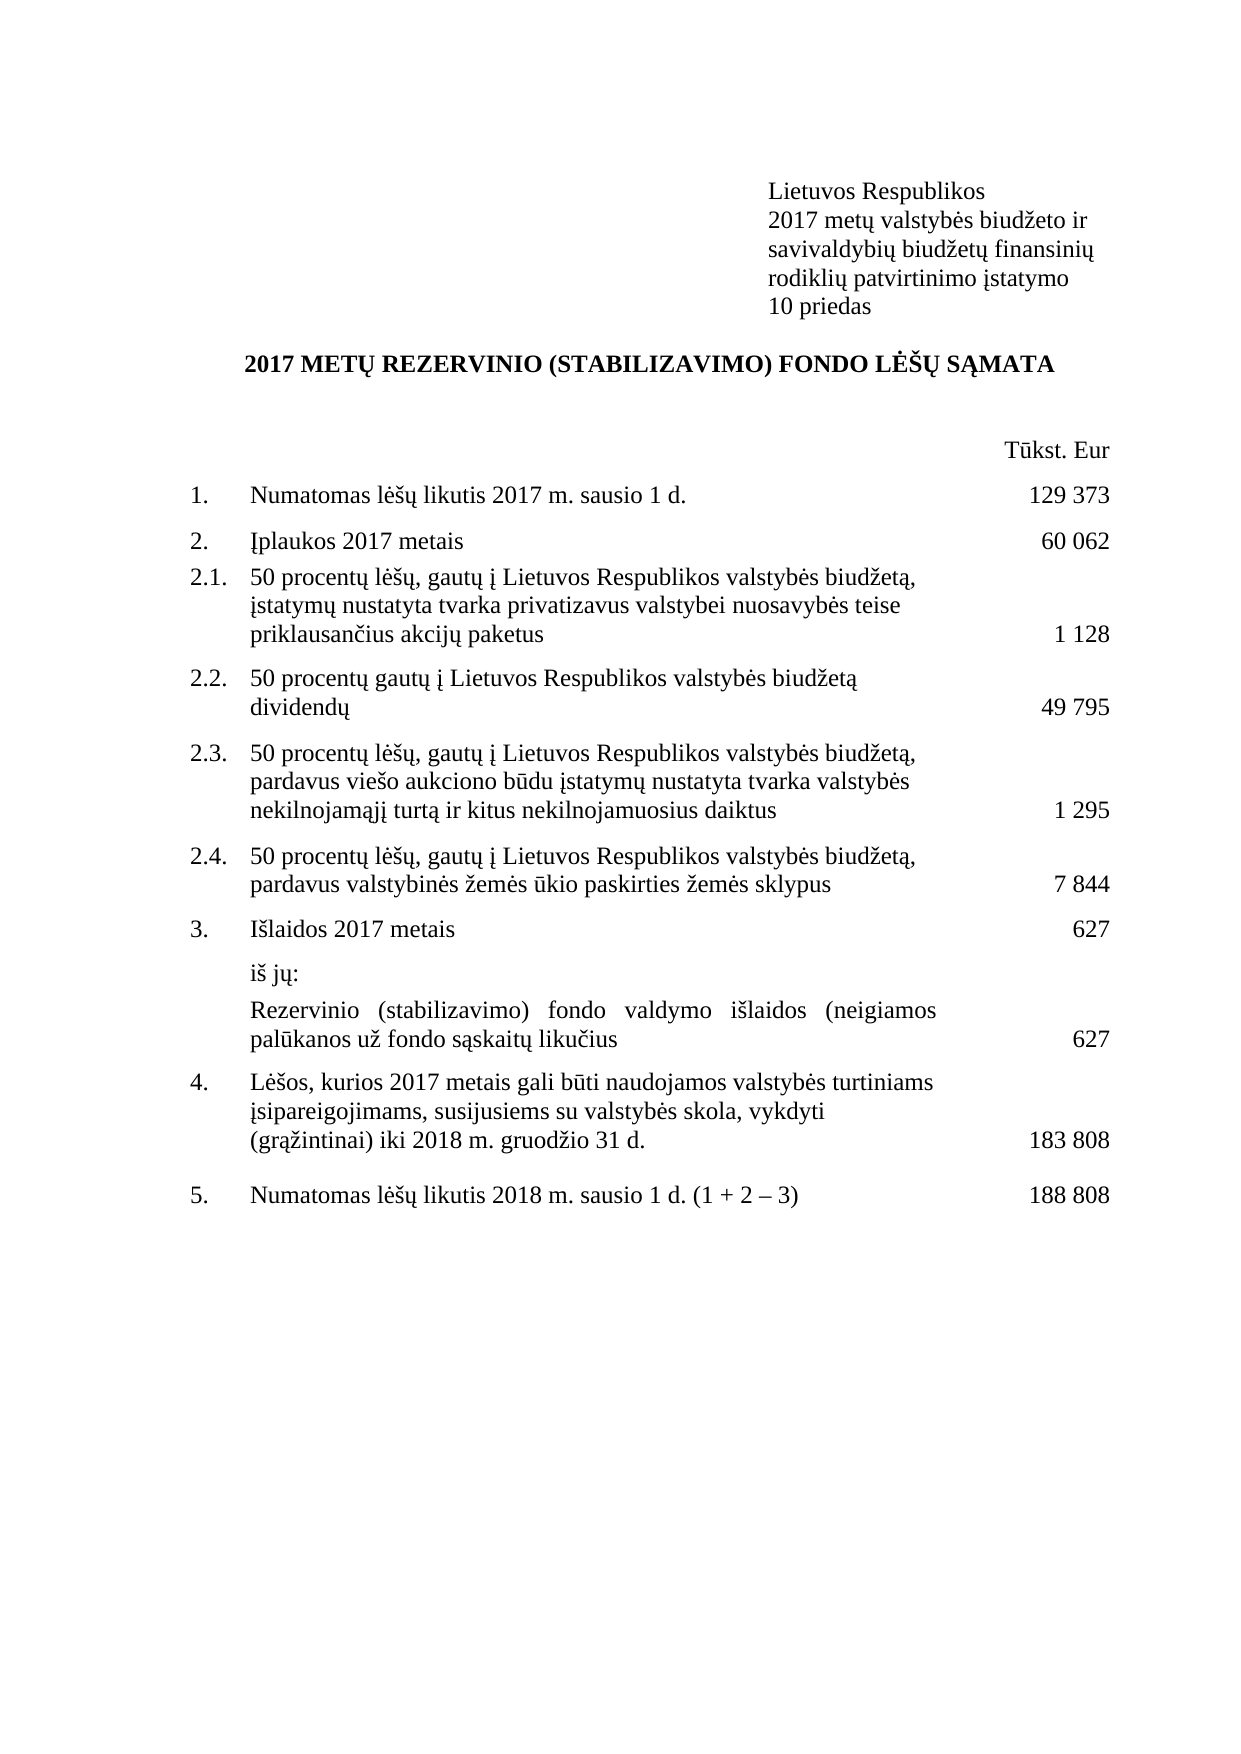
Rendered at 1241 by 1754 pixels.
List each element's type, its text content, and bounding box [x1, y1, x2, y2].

table_cell [439, 958, 538, 995]
table_cell 183 808 [948, 1067, 1121, 1180]
table_cell Rezervinio (stabilizavimo) fondo valdymo išlaidos (neigiamos palūkanos už fondo sąskaitų likučius [239, 995, 948, 1067]
table_header Tūkst. Eur [948, 435, 1121, 480]
table_cell 50 procentų lėšų, gautų į Lietuvos Respublikos valstybės biudžetą, įstatymų nustatyta tvarka privatizavus valstybei nuosavybės teise priklausančius akcijų paketus [239, 562, 948, 663]
table_cell 2. [179, 526, 238, 562]
table_cell [339, 958, 438, 995]
table_cell iš jų: [239, 958, 338, 995]
table_cell 1 128 [948, 562, 1121, 663]
table_cell 1 295 [948, 738, 1121, 841]
table_cell 49 795 [948, 663, 1121, 738]
table_header [179, 435, 238, 480]
table_cell 50 procentų lėšų, gautų į Lietuvos Respublikos valstybės biudžetą, pardavus valstybinės žemės ūkio paskirties žemės sklypus [239, 841, 948, 914]
table_cell 627 [948, 914, 1121, 958]
table_cell 4. [179, 1067, 238, 1180]
text savivaldybių biudžetų finansinių [177, 234, 1122, 263]
table_cell 2.4. [179, 841, 238, 914]
table_cell 627 [948, 995, 1121, 1067]
table_cell [899, 958, 948, 995]
table_cell 3. [179, 914, 238, 958]
table_cell [179, 958, 238, 995]
text Lietuvos Respublikos [177, 176, 1122, 205]
table_cell [948, 958, 1121, 995]
table_cell Numatomas lėšų likutis 2017 m. sausio 1 d. [239, 480, 948, 526]
text rodiklių patvirtinimo įstatymo [177, 263, 1122, 291]
table_cell Numatomas lėšų likutis 2018 m. sausio 1 d. (1 + 2 – 3) [239, 1180, 948, 1213]
table_cell 188 808 [948, 1180, 1121, 1213]
table_cell 60 062 [948, 526, 1121, 562]
table_cell 7 844 [948, 841, 1121, 914]
table_cell 50 procentų gautų į Lietuvos Respublikos valstybės biudžetą dividendų [239, 663, 948, 738]
table_cell Įplaukos 2017 metais [239, 526, 948, 562]
table_cell [179, 995, 238, 1067]
table_cell 2.2. [179, 663, 238, 738]
table_cell Išlaidos 2017 metais [239, 914, 948, 958]
table_cell [739, 958, 899, 995]
table_cell 5. [179, 1180, 238, 1213]
text 2017 METŲ REZERVINIO (STABILIZAVIMO) FONDO LĖŠŲ SĄMATA [177, 349, 1122, 378]
table_cell 50 procentų lėšų, gautų į Lietuvos Respublikos valstybės biudžetą, pardavus viešo aukciono būdu įstatymų nustatyta tvarka valstybės nekilnojamąjį turtą ir kitus nekilnojamuosius daiktus [239, 738, 948, 841]
table_cell 2.3. [179, 738, 238, 841]
table_cell 2.1. [179, 562, 238, 663]
text 2017 metų valstybės biudžeto ir [177, 205, 1122, 234]
table_header [239, 435, 948, 480]
table_cell 1. [179, 480, 238, 526]
table_cell [639, 958, 738, 995]
text 10 priedas [177, 291, 1122, 320]
table_cell 129 373 [948, 480, 1121, 526]
table_cell [539, 958, 638, 995]
table_cell Lėšos, kurios 2017 metais gali būti naudojamos valstybės turtiniams įsipareigojimams, susijusiems su valstybės skola, vykdyti (grąžintinai) iki 2018 m. gruodžio 31 d. [239, 1067, 948, 1180]
